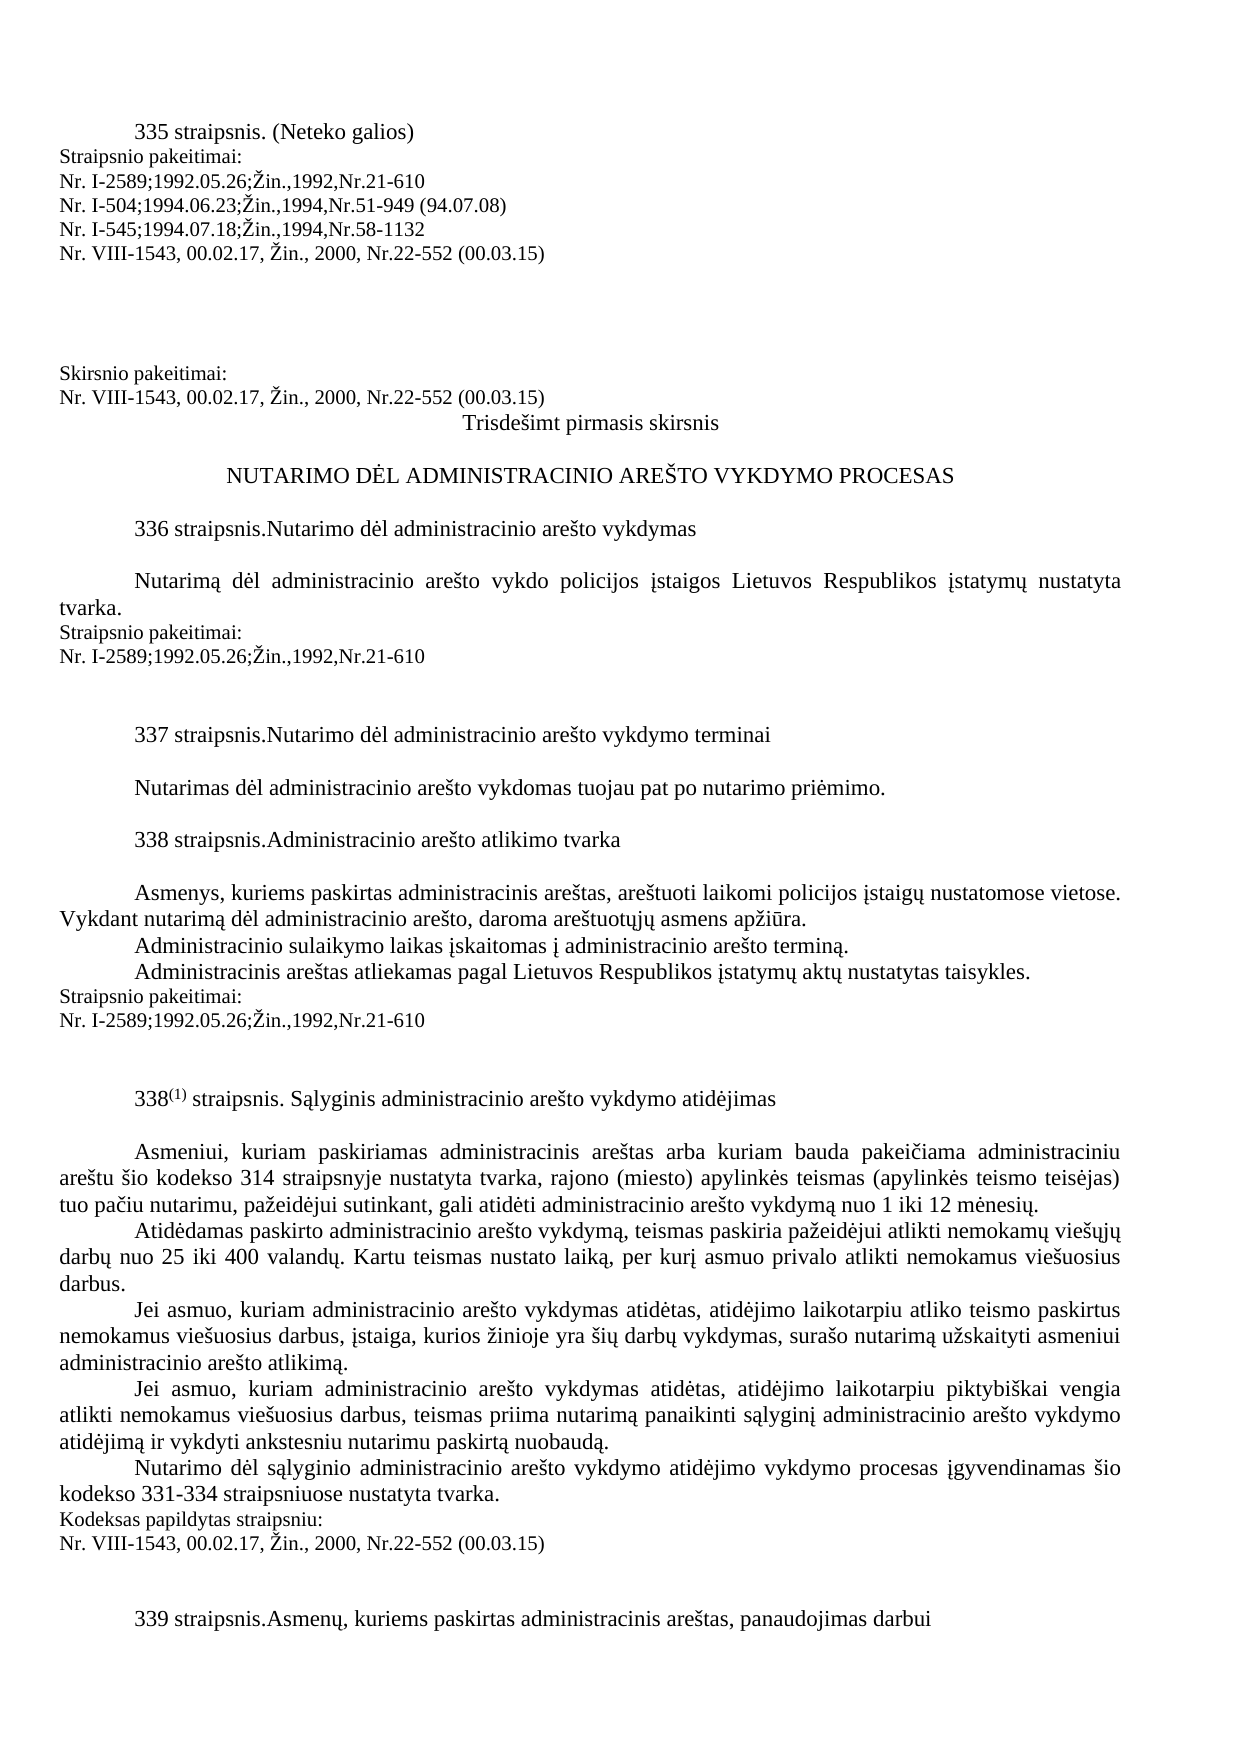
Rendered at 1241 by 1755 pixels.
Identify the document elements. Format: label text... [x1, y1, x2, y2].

text Nr. VIII-1543, 00.02.17, Žin., 2000, Nr.22-552 (00.03.15) [59, 385, 1122, 409]
text Asmenys, kuriems paskirtas administracinis areštas, areštuoti laikomi policijos įstaigų nustatomose vietose. Vykdant nutarimą dėl administracinio arešto, daroma areštuotųjų asmens apžiūra. [59, 879, 1122, 932]
text 338 straipsnis.Administracinio arešto atlikimo tvarka [59, 826, 1122, 853]
text Nr. VIII-1543, 00.02.17, Žin., 2000, Nr.22-552 (00.03.15) [59, 241, 1122, 265]
text Nutarimo dėl sąlyginio administracinio arešto vykdymo atidėjimo vykdymo procesas įgyvendinamas šio kodekso 331-334 straipsniuose nustatyta tvarka. [59, 1454, 1122, 1507]
text NUTARIMO DĖL ADMINISTRACINIO AREŠTO VYKDYMO PROCESAS [59, 462, 1122, 488]
text Administracinio sulaikymo laikas įskaitomas į administracinio arešto terminą. [59, 932, 1122, 958]
text 339 straipsnis.Asmenų, kuriems paskirtas administracinis areštas, panaudojimas darbui [59, 1605, 1122, 1632]
text Nutarimas dėl administracinio arešto vykdomas tuojau pat po nutarimo priėmimo. [59, 773, 1122, 800]
text Nr. I-2589;1992.05.26;Žin.,1992,Nr.21-610 [59, 168, 1122, 193]
text 338(1) straipsnis. Sąlyginis administracinio arešto vykdymo atidėjimas [59, 1085, 1122, 1112]
text Straipsnio pakeitimai: [59, 144, 1122, 168]
text Nr. I-2589;1992.05.26;Žin.,1992,Nr.21-610 [59, 1008, 1122, 1032]
text Kodeksas papildytas straipsniu: [59, 1507, 1122, 1531]
text Administracinis areštas atliekamas pagal Lietuvos Respublikos įstatymų aktų nustatytas taisykles. [59, 958, 1122, 984]
text Jei asmuo, kuriam administracinio arešto vykdymas atidėtas, atidėjimo laikotarpiu atliko teismo paskirtus nemokamus viešuosius darbus, įstaiga, kurios žinioje yra šių darbų vykdymas, surašo nutarimą užskaityti asmeniui administracinio arešto atlikimą. [59, 1296, 1122, 1375]
text Nr. I-504;1994.06.23;Žin.,1994,Nr.51-949 (94.07.08) [59, 193, 1122, 217]
text Nr. VIII-1543, 00.02.17, Žin., 2000, Nr.22-552 (00.03.15) [59, 1531, 1122, 1555]
text 335 straipsnis. (Neteko galios) [59, 118, 1122, 144]
text 337 straipsnis.Nutarimo dėl administracinio arešto vykdymo terminai [59, 721, 1122, 747]
text Skirsnio pakeitimai: [59, 361, 1122, 385]
text Straipsnio pakeitimai: [59, 984, 1122, 1008]
text Straipsnio pakeitimai: [59, 620, 1122, 644]
text Nr. I-2589;1992.05.26;Žin.,1992,Nr.21-610 [59, 644, 1122, 668]
text Nr. I-545;1994.07.18;Žin.,1994,Nr.58-1132 [59, 217, 1122, 241]
text Atidėdamas paskirto administracinio arešto vykdymą, teismas paskiria pažeidėjui atlikti nemokamų viešųjų darbų nuo 25 iki 400 valandų. Kartu teismas nustato laiką, per kurį asmuo privalo atlikti nemokamus viešuosius darbus. [59, 1217, 1122, 1296]
text Jei asmuo, kuriam administracinio arešto vykdymas atidėtas, atidėjimo laikotarpiu piktybiškai vengia atlikti nemokamus viešuosius darbus, teismas priima nutarimą panaikinti sąlyginį administracinio arešto vykdymo atidėjimą ir vykdyti ankstesniu nutarimu paskirtą nuobaudą. [59, 1375, 1122, 1454]
text Nutarimą dėl administracinio arešto vykdo policijos įstaigos Lietuvos Respublikos įstatymų nustatyta tvarka. [59, 567, 1122, 620]
text 336 straipsnis.Nutarimo dėl administracinio arešto vykdymas [59, 514, 1122, 541]
text Trisdešimt pirmasis skirsnis [59, 409, 1122, 436]
text Asmeniui, kuriam paskiriamas administracinis areštas arba kuriam bauda pakeičiama administraciniu areštu šio kodekso 314 straipsnyje nustatyta tvarka, rajono (miesto) apylinkės teismas (apylinkės teismo teisėjas) tuo pačiu nutarimu, pažeidėjui sutinkant, gali atidėti administracinio arešto vykdymą nuo 1 iki 12 mėnesių. [59, 1138, 1122, 1217]
